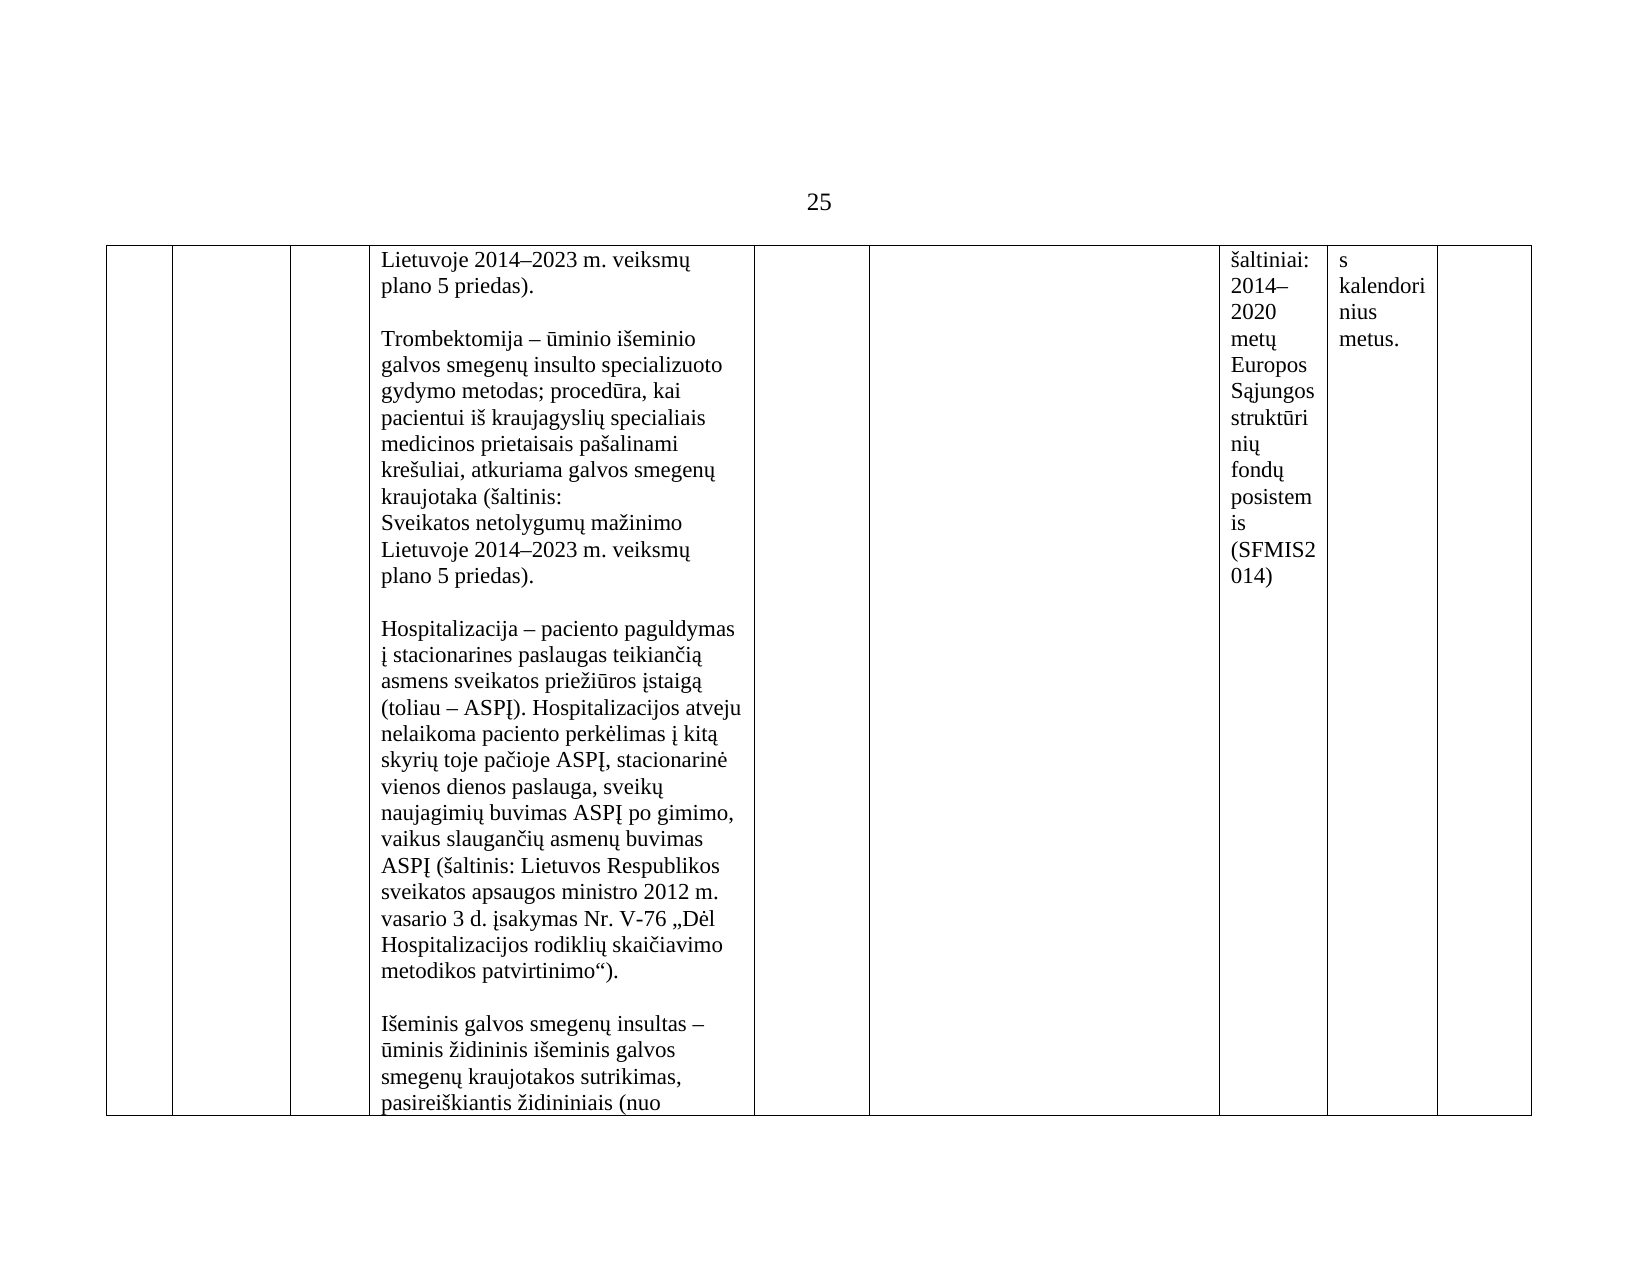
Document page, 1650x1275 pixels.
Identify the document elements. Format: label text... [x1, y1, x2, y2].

table_cell [870, 246, 1219, 1115]
table_cell s kalendorinius metus. [1328, 246, 1437, 1115]
table_cell šaltiniai: 2014–2020 metų Europos Sąjungos struktūrinių fondų posistemis (SFMIS2014) [1220, 246, 1327, 1115]
table_cell [107, 246, 172, 1115]
table_cell [1438, 246, 1531, 1115]
table_cell [291, 246, 369, 1115]
table_cell [755, 246, 869, 1115]
table_cell [173, 246, 290, 1115]
table_cell Lietuvoje 2014–2023 m. veiksmų plano 5 priedas). Trombektomija – ūminio išeminio galvos smegenų insulto specializuoto gydymo metodas; procedūra, kai pacientui iš kraujagyslių specialiais medicinos prietaisais pašalinami krešuliai, atkuriama galvos smegenų kraujotaka (šaltinis: Sveikatos netolygumų mažinimo Lietuvoje 2014–2023 m. veiksmų plano 5 priedas). Hospitalizacija – paciento paguldymas į stacionarines paslaugas teikiančią asmens sveikatos priežiūros įstaigą (toliau – ASPĮ). Hospitalizacijos atveju nelaikoma paciento perkėlimas į kitą skyrių toje pačioje ASPĮ, stacionarinė vienos dienos paslauga, sveikų naujagimių buvimas ASPĮ po gimimo, vaikus slaugančių asmenų buvimas ASPĮ (šaltinis: Lietuvos Respublikos sveikatos apsaugos ministro 2012 m. vasario 3 d. įsakymas Nr. V-76 „Dėl Hospitalizacijos rodiklių skaičiavimo metodikos patvirtinimo“). Išeminis galvos smegenų insultas – ūminis židininis išeminis galvos smegenų kraujotakos sutrikimas, pasireiškiantis židininiais (nuo [370, 246, 754, 1115]
